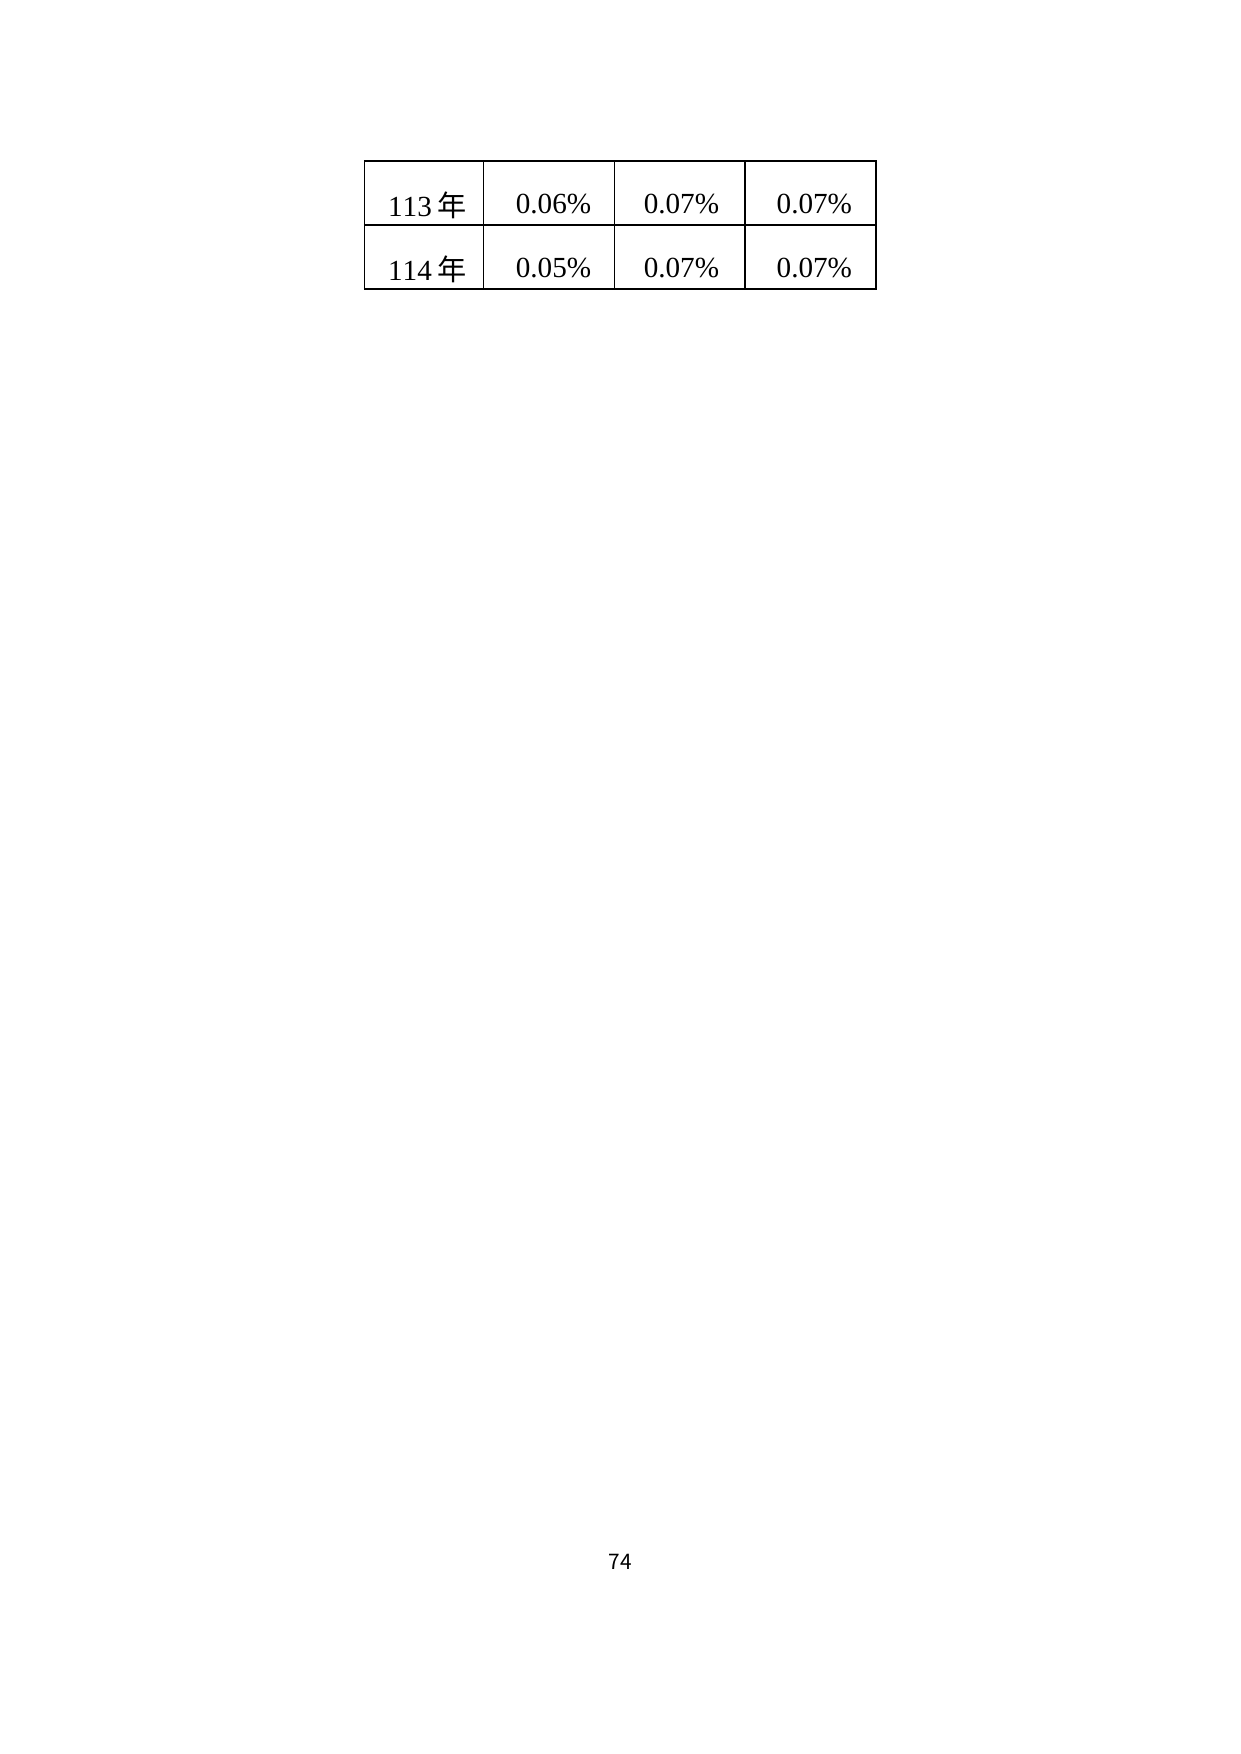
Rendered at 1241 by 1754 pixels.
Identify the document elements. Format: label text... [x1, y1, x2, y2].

table_cell 0.05% [484, 226, 614, 288]
table_cell 0.07% [746, 226, 875, 288]
table_cell 0.06% [484, 162, 614, 224]
table_cell 113年 [365, 162, 483, 224]
table_cell 0.07% [615, 162, 744, 224]
table_cell 0.07% [615, 226, 744, 288]
table_cell 114年 [365, 226, 483, 288]
table_cell 0.07% [746, 162, 875, 224]
